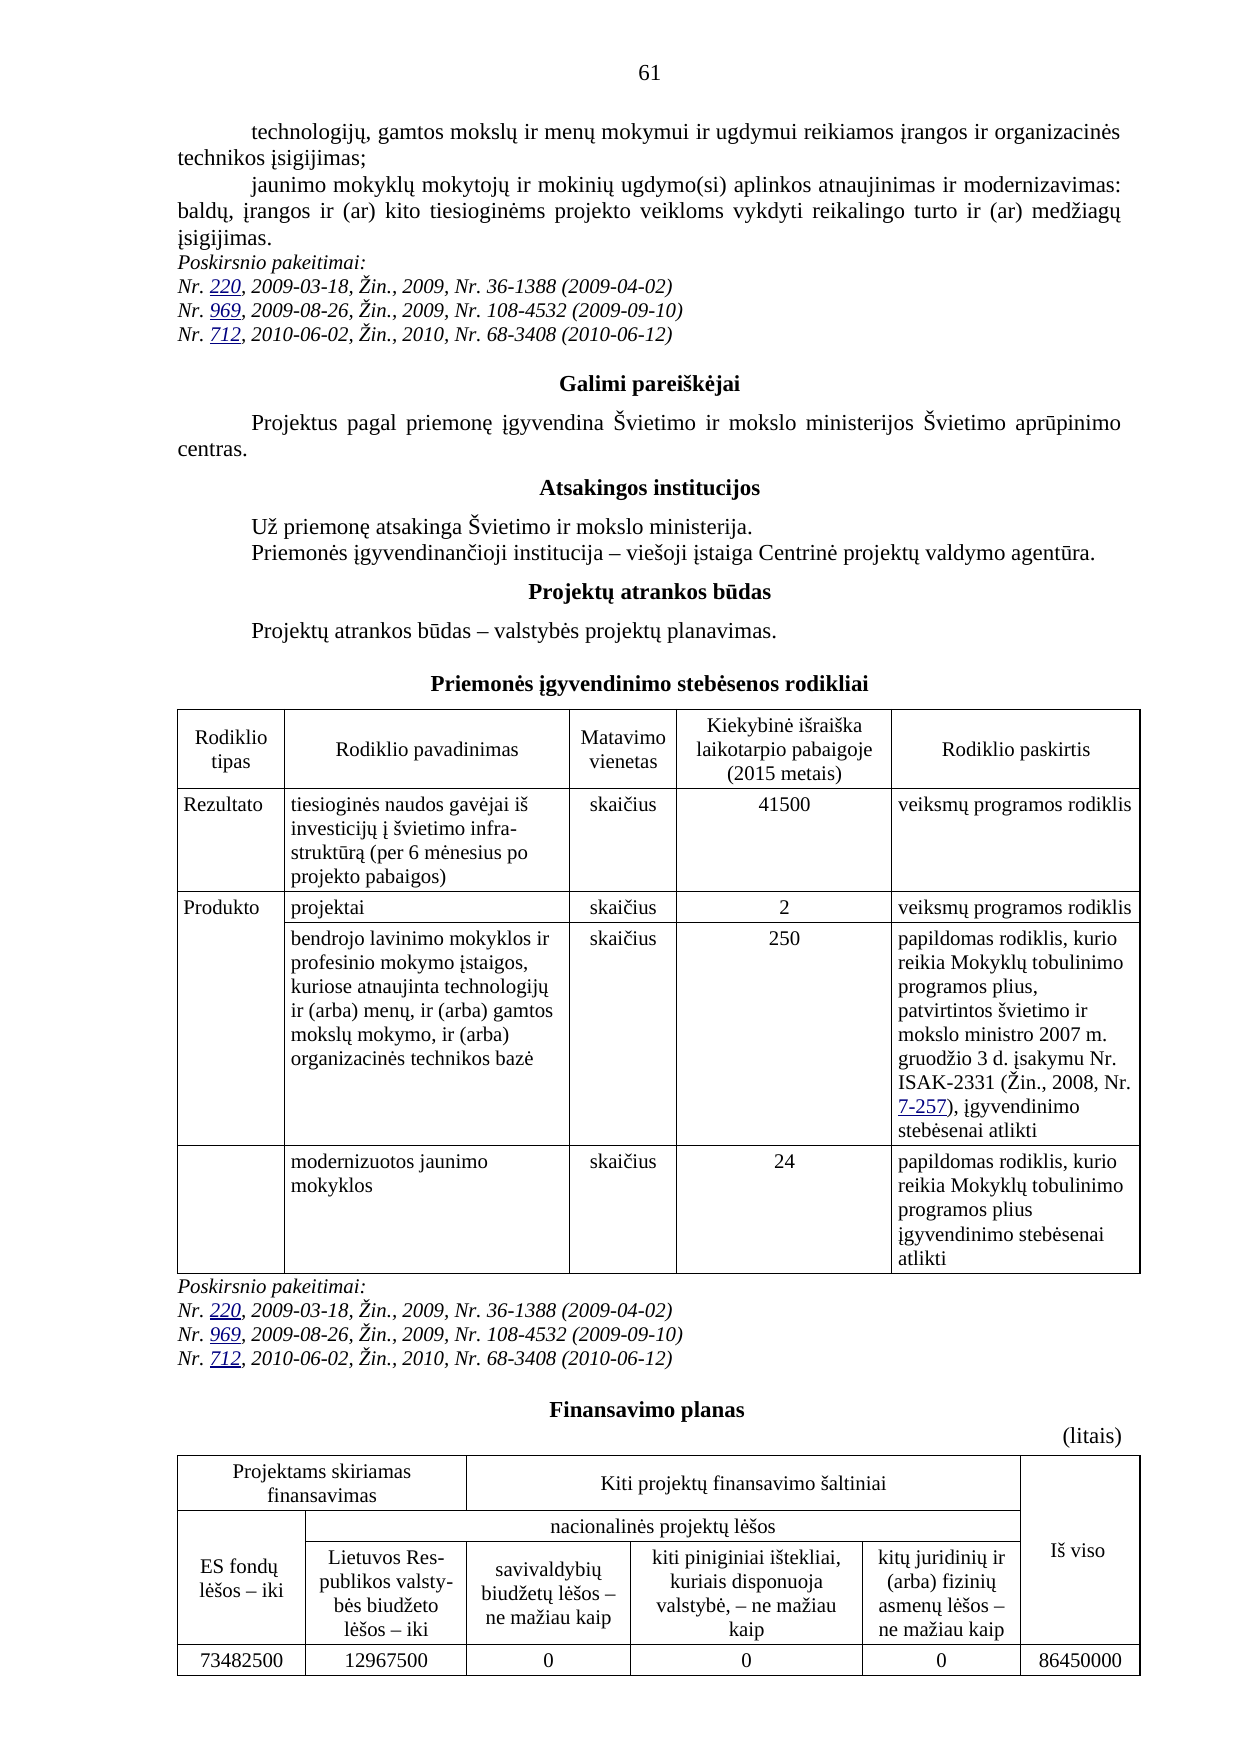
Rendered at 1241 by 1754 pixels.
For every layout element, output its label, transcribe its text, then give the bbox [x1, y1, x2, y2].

table_cell skaičius [570, 923, 676, 1145]
table_cell 24 [677, 1146, 891, 1272]
table_header Kiekybinė išraiška laikotarpio pabaigoje (2015 metais) [677, 710, 891, 788]
text Atsakingos institucijos [177, 474, 1122, 501]
table_cell papildomas rodiklis, kurio reikia Mokyklų tobulinimo programos plius, patvirtintos švietimo ir mokslo ministro 2007 m. gruodžio 3 d. įsakymu Nr. ISAK-2331 (Žin., 2008, Nr. 7-257), įgyvendinimo stebėsenai atlikti [892, 923, 1139, 1145]
text Priemonės įgyvendinimo stebėsenos rodikliai [177, 670, 1122, 696]
table_cell skaičius [570, 1146, 676, 1272]
text technologijų, gamtos mokslų ir menų mokymui ir ugdymui reikiamos įrangos ir organizacinės technikos įsigijimas; [177, 118, 1122, 171]
table_cell 0 [467, 1645, 630, 1675]
table_header Matavimo vienetas [570, 710, 676, 788]
text Nr. 220, 2009-03-18, Žin., 2009, Nr. 36-1388 (2009-04-02) [177, 274, 1122, 298]
text (litais) [177, 1422, 1122, 1449]
table_cell 0 [863, 1645, 1020, 1675]
table_cell Lietuvos Res­publikos valsty­bės biudžeto lėšos – iki [306, 1542, 466, 1644]
text Poskirsnio pakeitimai: [177, 250, 1122, 274]
table_cell modernizuotos jaunimo mokyklos [285, 1146, 569, 1272]
text Poskirsnio pakeitimai: [177, 1274, 1122, 1298]
text Projektų atrankos būdas [177, 578, 1122, 605]
text Nr. 712, 2010-06-02, Žin., 2010, Nr. 68-3408 (2010-06-12) [177, 322, 1122, 346]
text Nr. 220, 2009-03-18, Žin., 2009, Nr. 36-1388 (2009-04-02) [177, 1298, 1122, 1322]
table_cell papildomas rodiklis, kurio reikia Mokyklų tobulinimo programos plius įgyvendinimo stebėsenai atlikti [892, 1146, 1139, 1272]
table_header Projektams skiriamas finansavimas [178, 1456, 466, 1510]
table_cell projektai [285, 892, 569, 922]
text Priemonės įgyvendinančioji institucija – viešoji įstaiga Centrinė projektų valdymo agentūra. [177, 539, 1122, 566]
table_cell savivaldybių biudžetų lėšos – ne mažiau kaip [467, 1542, 630, 1644]
table_cell Produkto [178, 892, 284, 1145]
table_cell 0 [631, 1645, 862, 1675]
table_header Kiti projektų finansavimo šaltiniai [467, 1456, 1020, 1510]
table_header Iš viso [1021, 1456, 1139, 1644]
table_header Rodiklio tipas [178, 710, 284, 788]
table_header Rodiklio pavadinimas [285, 710, 569, 788]
table_cell 73482500 [178, 1645, 305, 1675]
table_cell ES fondų lėšos – iki [178, 1511, 305, 1644]
table_cell 41500 [677, 789, 891, 891]
text Nr. 969, 2009-08-26, Žin., 2009, Nr. 108-4532 (2009-09-10) [177, 1322, 1122, 1346]
table_cell skaičius [570, 892, 676, 922]
table_cell nacionalinės projektų lėšos [306, 1511, 1020, 1541]
table_cell veiksmų programos rodiklis [892, 892, 1139, 922]
table_cell 86450000 [1021, 1645, 1139, 1675]
text Projektus pagal priemonę įgyvendina Švietimo ir mokslo ministerijos Švietimo aprūpinimo centras. [177, 409, 1122, 462]
text Finansavimo planas [177, 1396, 1122, 1422]
text Už priemonę atsakinga Švietimo ir mokslo ministerija. [177, 513, 1122, 539]
table_cell 12967500 [306, 1645, 466, 1675]
text Nr. 969, 2009-08-26, Žin., 2009, Nr. 108-4532 (2009-09-10) [177, 298, 1122, 322]
text Projektų atrankos būdas – valstybės projektų planavimas. [177, 617, 1122, 643]
table_cell Rezultato [178, 789, 284, 891]
text jaunimo mokyklų mokytojų ir mokinių ugdymo(si) aplinkos atnaujinimas ir modernizavimas: baldų, įrangos ir (ar) kito tiesioginėms projekto veikloms vykdyti reikalingo turto ir (ar) medžiagų įsigijimas. [177, 171, 1122, 250]
table_cell skaičius [570, 789, 676, 891]
table_cell 2 [677, 892, 891, 922]
table_cell kiti piniginiai ištekliai, kuriais disponuoja valstybė, – ne mažiau kaip [631, 1542, 862, 1644]
table_cell tiesioginės naudos gavėjai iš investicijų į švietimo infra­struktūrą (per 6 mėnesius po projekto pabaigos) [285, 789, 569, 891]
table_cell veiksmų programos rodiklis [892, 789, 1139, 891]
table_cell [178, 1146, 284, 1272]
table_cell kitų juridinių ir (arba) fizinių asmenų lėšos – ne mažiau kaip [863, 1542, 1020, 1644]
text Nr. 712, 2010-06-02, Žin., 2010, Nr. 68-3408 (2010-06-12) [177, 1346, 1122, 1370]
table_header Rodiklio paskirtis [892, 710, 1139, 788]
text Galimi pareiškėjai [177, 370, 1122, 397]
table_cell bendrojo lavinimo mokyklos ir profesinio mokymo įstaigos, kuriose atnaujinta technologijų ir (arba) menų, ir (arba) gamtos mokslų mokymo, ir (arba) organizacinės technikos bazė [285, 923, 569, 1145]
table_cell 250 [677, 923, 891, 1145]
